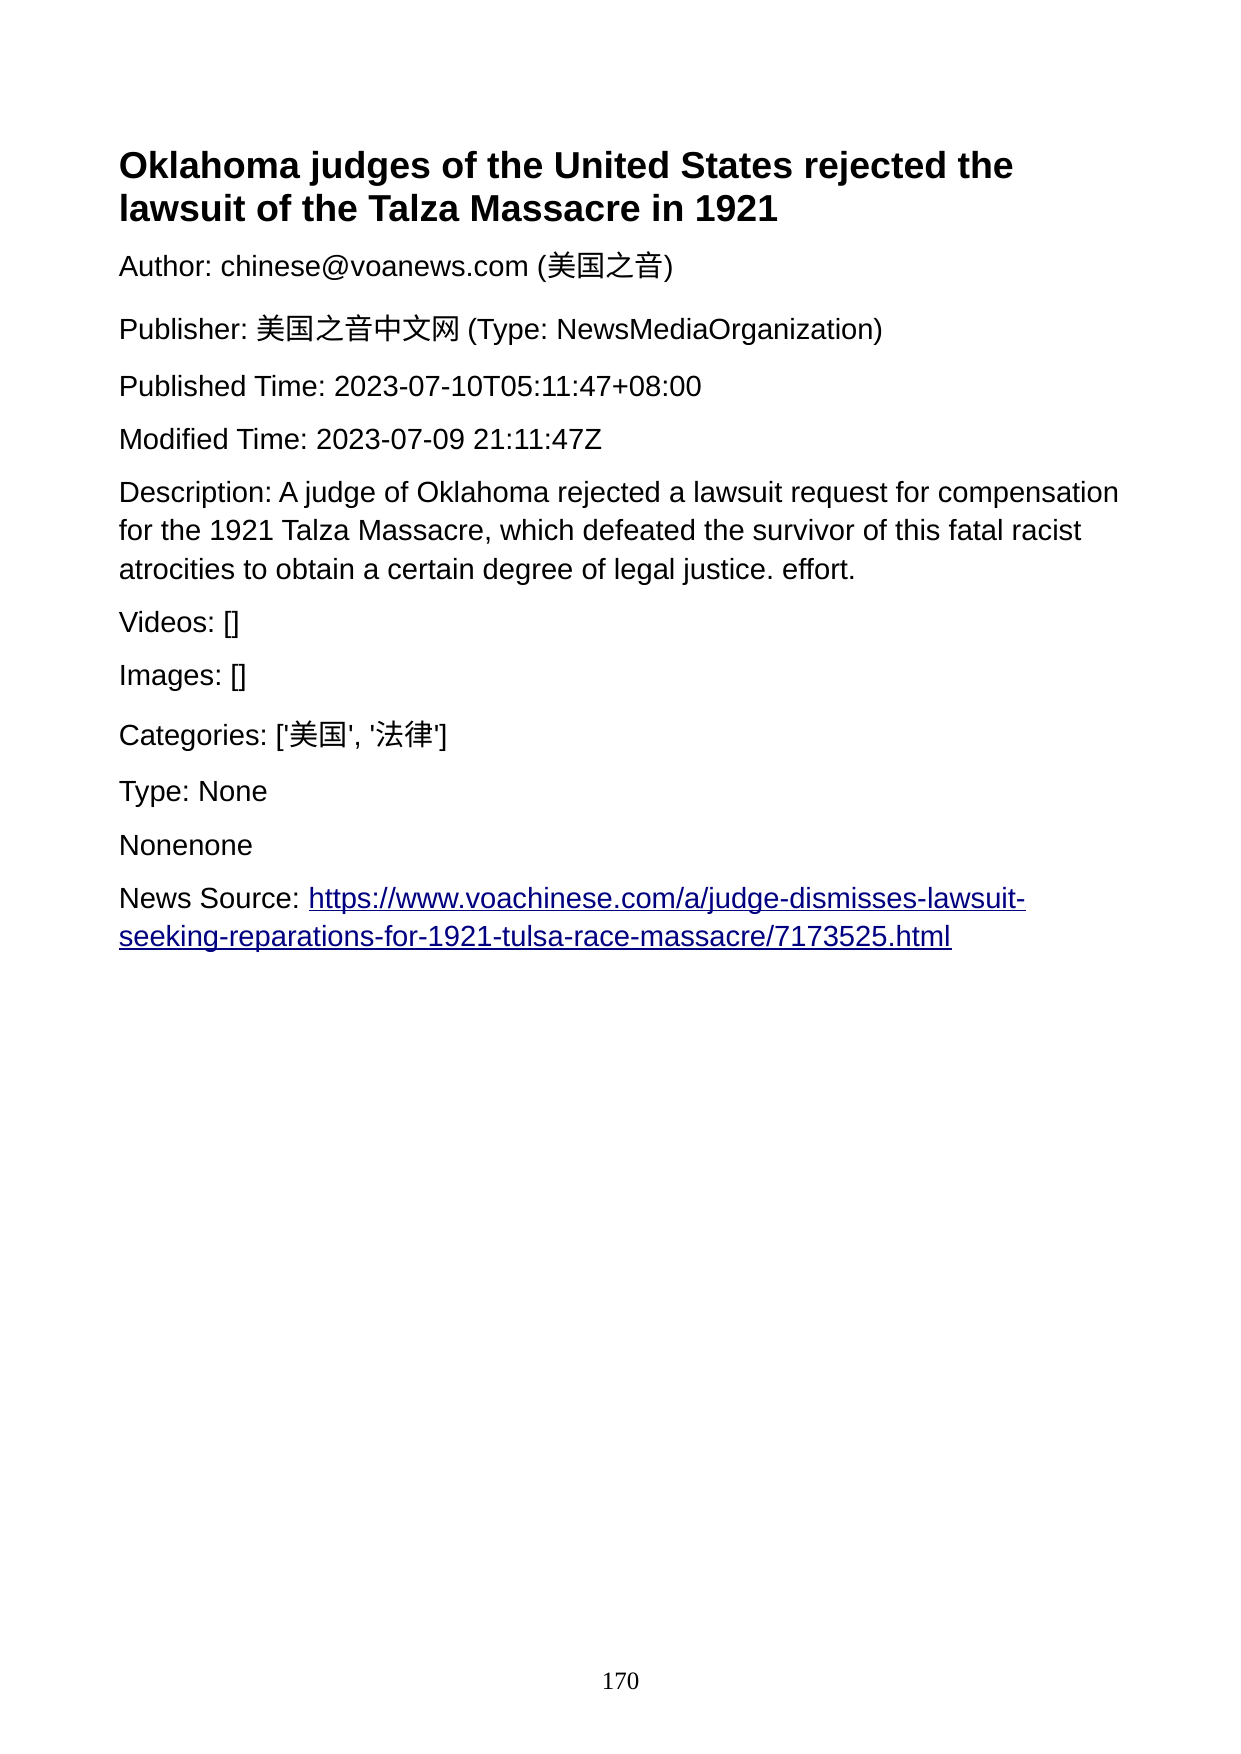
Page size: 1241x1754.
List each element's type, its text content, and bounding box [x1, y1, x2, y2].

text Categories: ['美国', '法律'] [118, 711, 1122, 753]
text Modified Time: 2023-07-09 21:11:47Z [118, 422, 1122, 455]
text Description: A judge of Oklahoma rejected a lawsuit request for compensation for the 1921 Talza Massacre, which defeated the survivor of this fatal racist atrocities to obtain a certain degree of legal justice. effort. [118, 475, 1122, 585]
text Images: [] [118, 658, 1122, 692]
subtitle Oklahoma judges of the United States rejected the lawsuit of the Talza Massacre in 1921 [118, 143, 1122, 230]
text Publisher: 美国之音中文网 (Type: NewsMediaOrganization) [118, 305, 1122, 348]
text Type: None [118, 774, 1122, 808]
text Nonenone [118, 827, 1122, 861]
text Author: chinese@voanews.com (美国之音) [118, 242, 1122, 284]
text News Source: https://www.voachinese.com/a/judge-dismisses-lawsuit-seeking-reparations-for-1921-tulsa-race-massacre/7173525.html [118, 881, 1122, 953]
text Published Time: 2023-07-10T05:11:47+08:00 [118, 368, 1122, 402]
text Videos: [] [118, 605, 1122, 638]
